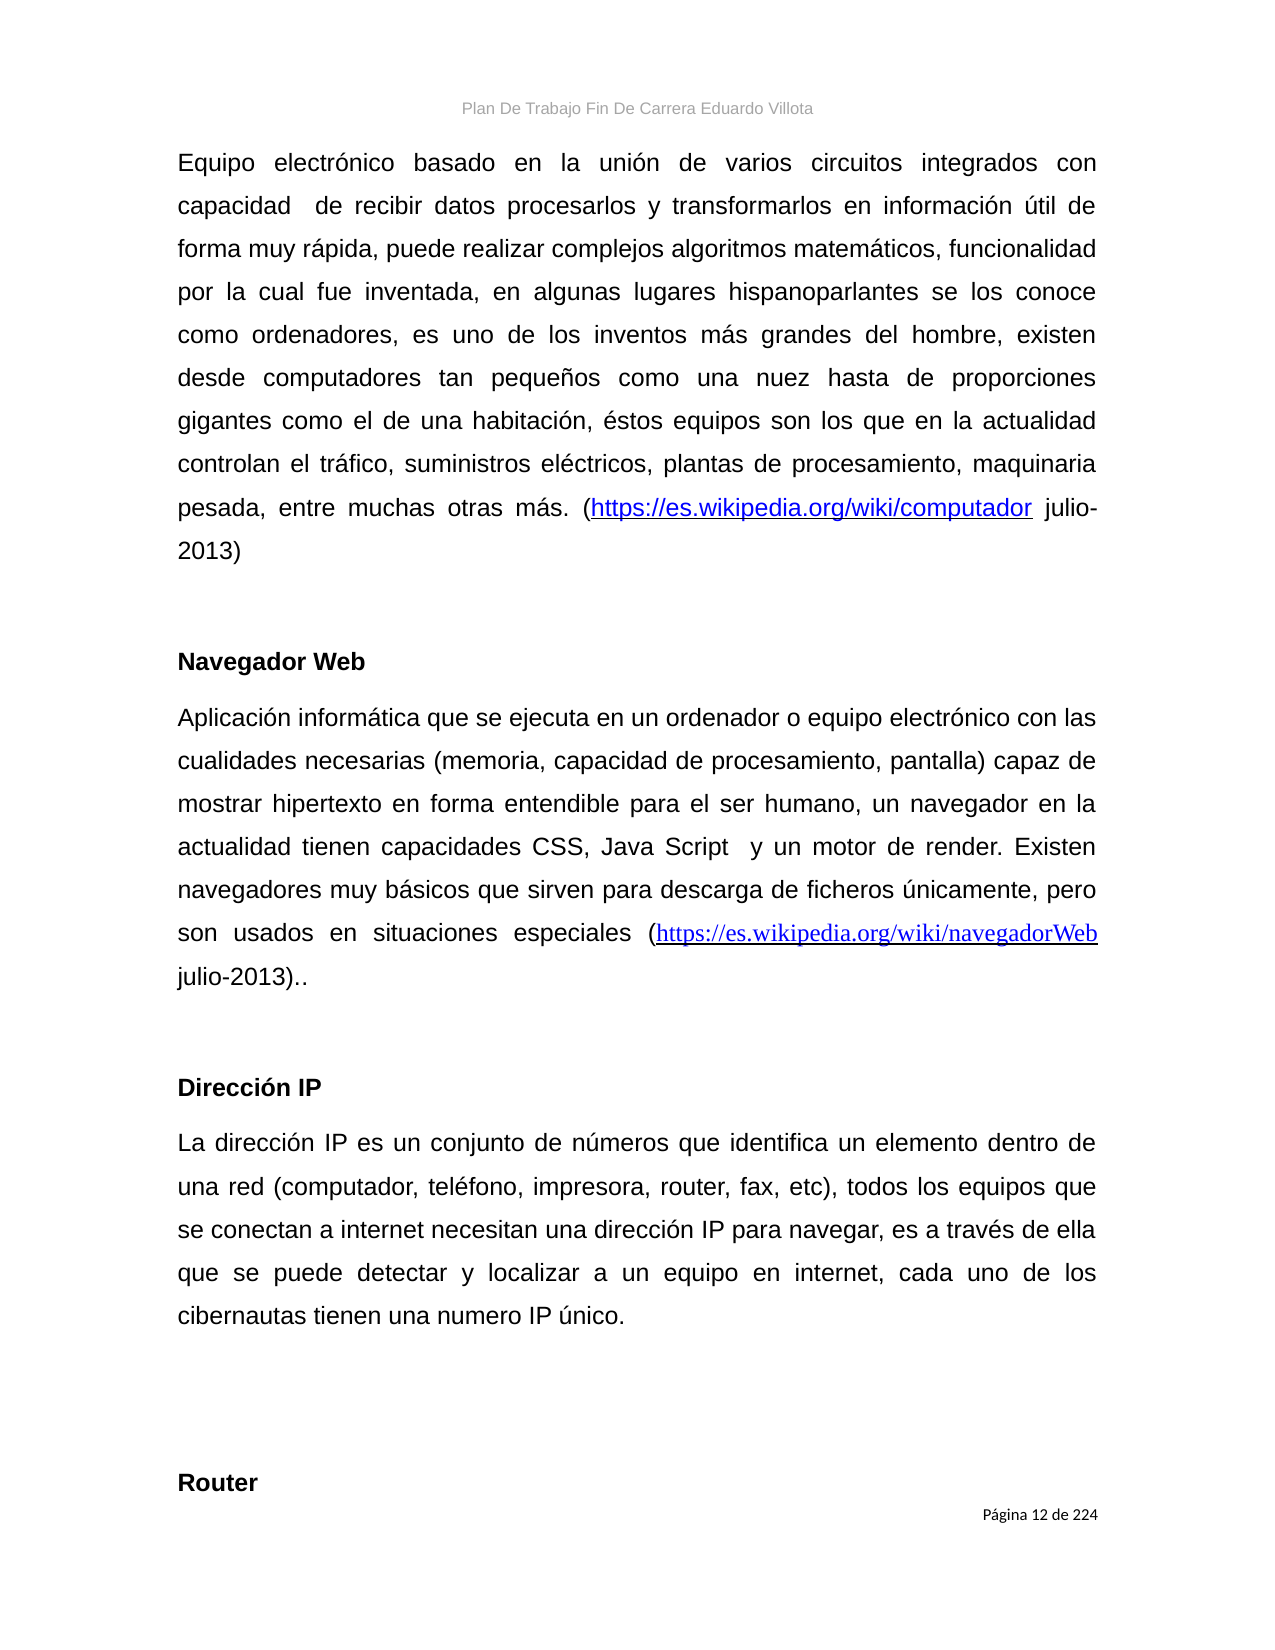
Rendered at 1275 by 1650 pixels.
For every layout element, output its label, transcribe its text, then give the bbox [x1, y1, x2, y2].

text Equipo electrónico basado en la unión de varios circuitos integrados con capacidad de recibir datos procesarlos y transformarlos en información útil de forma muy rápida, puede realizar complejos algoritmos matemáticos, funcionalidad por la cual fue inventada, en algunas lugares hispanoparlantes se los conoce como ordenadores, es uno de los inventos más grandes del hombre, existen desde computadores tan pequeños como una nuez hasta de proporciones gigantes como el de una habitación, éstos equipos son los que en la actualidad controlan el tráfico, suministros eléctricos, plantas de procesamiento, maquinaria pesada, entre muchas otras más. (https://es.wikipedia.org/wiki/computador julio-2013) [177, 148, 1098, 564]
text Dirección IP [177, 1073, 1098, 1101]
text Aplicación informática que se ejecuta en un ordenador o equipo electrónico con las cualidades necesarias (memoria, capacidad de procesamiento, pantalla) capaz de mostrar hipertexto en forma entendible para el ser humano, un navegador en la actualidad tienen capacidades CSS, Java Script y un motor de render. Existen navegadores muy básicos que sirven para descarga de ficheros únicamente, pero son usados en situaciones especiales (https://es.wikipedia.org/wiki/navegadorWeb julio-2013).. [177, 703, 1098, 990]
text Navegador Web [177, 647, 1098, 676]
text La dirección IP es un conjunto de números que identifica un elemento dentro de una red (computador, teléfono, impresora, router, fax, etc), todos los equipos que se conectan a internet necesitan una dirección IP para navegar, es a través de ella que se puede detectar y localizar a un equipo en internet, cada uno de los cibernautas tienen una numero IP único. [177, 1128, 1098, 1329]
text Router [177, 1468, 1098, 1496]
